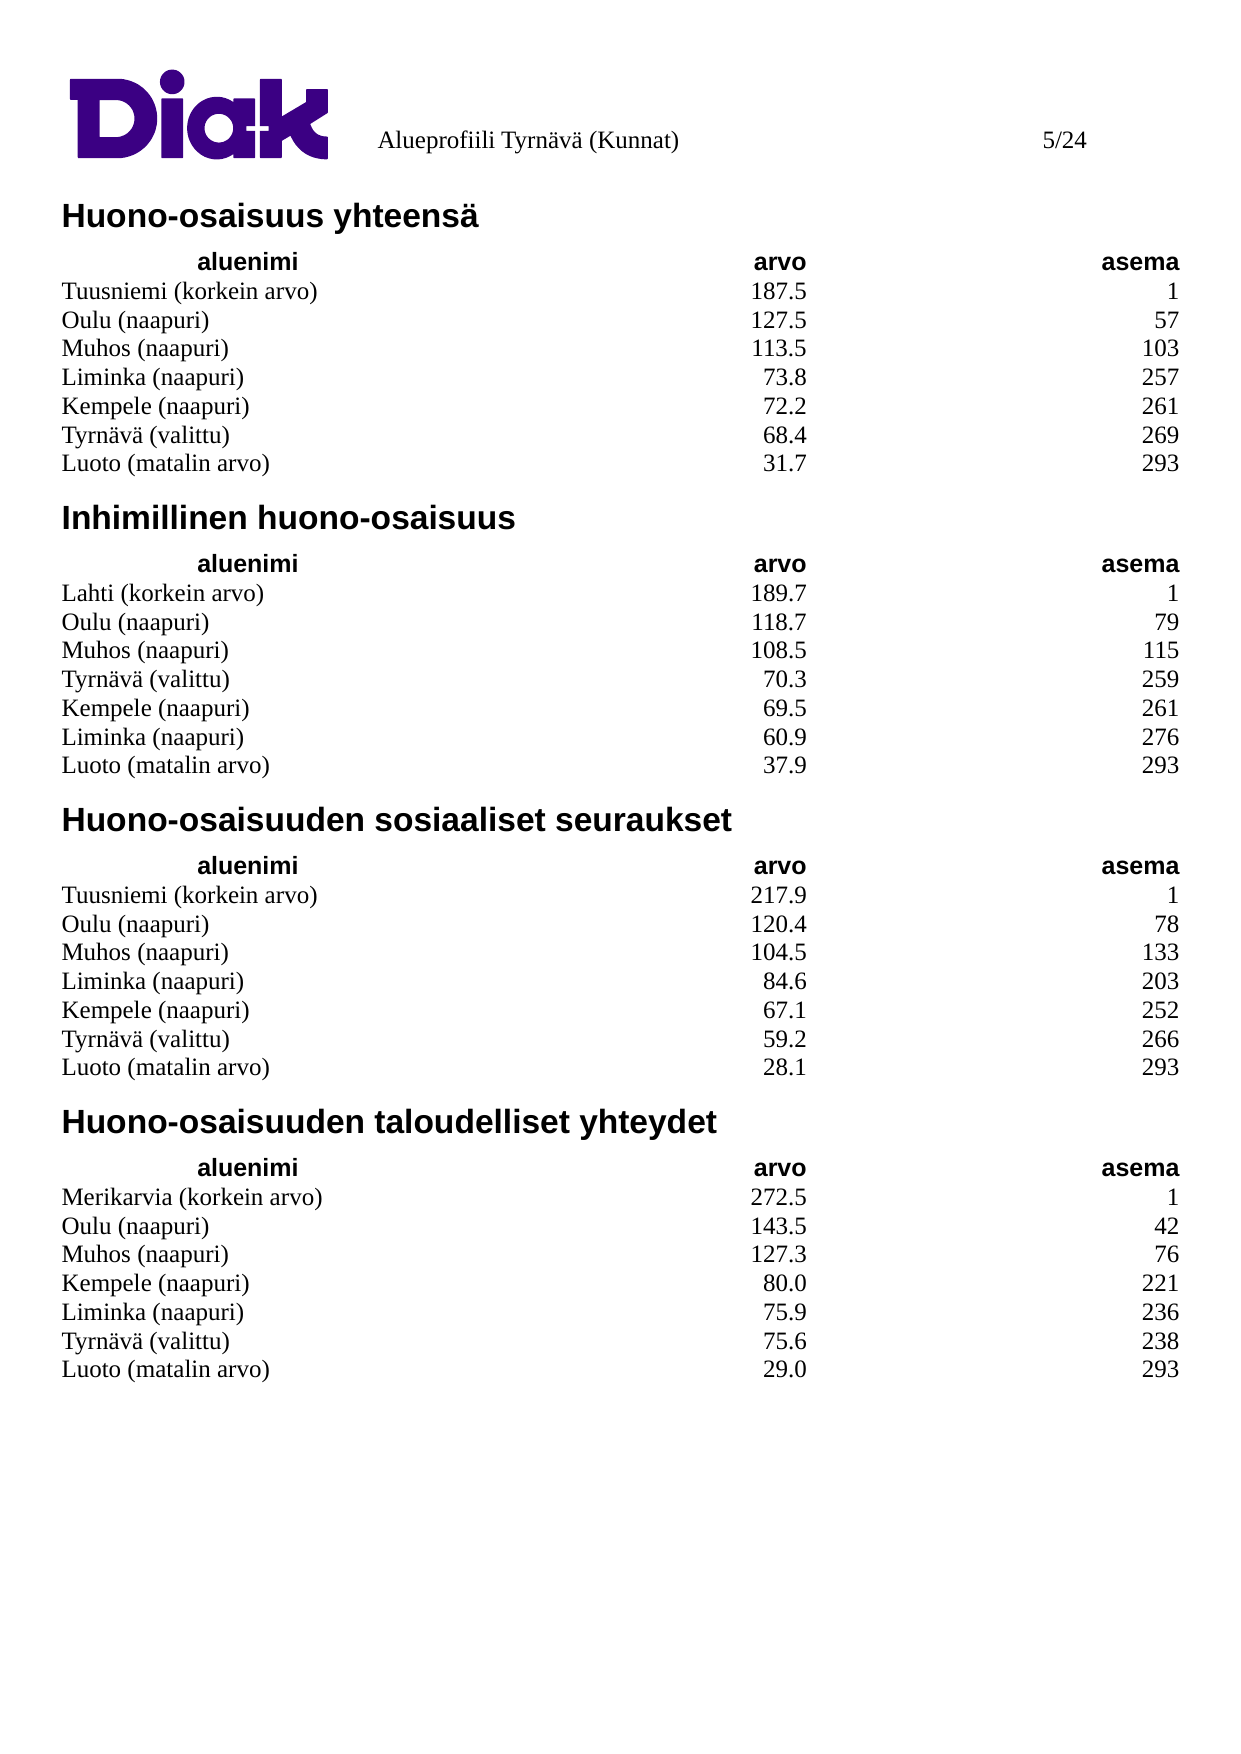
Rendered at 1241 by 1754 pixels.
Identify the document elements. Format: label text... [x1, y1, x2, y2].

table_cell Muhos (naapuri) [61, 938, 434, 966]
table_cell 59.2 [434, 1024, 806, 1052]
table_cell 72.2 [434, 391, 806, 420]
table_cell 272.5 [434, 1182, 806, 1211]
table_cell Luoto (matalin arvo) [61, 751, 434, 779]
table_cell 127.5 [434, 305, 806, 333]
subtitle Inhimillinen huono-osaisuus [61, 498, 1179, 537]
table_cell Tyrnävä (valittu) [61, 664, 434, 693]
table_cell Oulu (naapuri) [61, 305, 434, 333]
table_cell 127.3 [434, 1240, 806, 1268]
table_cell Kempele (naapuri) [61, 1268, 434, 1297]
table_cell 118.7 [434, 607, 806, 636]
table_header aluenimi [61, 247, 434, 276]
table_cell 269 [806, 420, 1179, 448]
table_cell 252 [806, 995, 1179, 1024]
table_cell 108.5 [434, 636, 806, 664]
table_cell 42 [806, 1211, 1179, 1239]
table_cell 1 [806, 276, 1179, 305]
table_cell Liminka (naapuri) [61, 722, 434, 751]
table_cell 80.0 [434, 1268, 806, 1297]
table_cell 76 [806, 1240, 1179, 1268]
subtitle Huono-osaisuuden taloudelliset yhteydet [61, 1102, 1179, 1141]
table_cell 236 [806, 1297, 1179, 1326]
table_cell Liminka (naapuri) [61, 966, 434, 995]
table_header asema [806, 549, 1179, 578]
table_cell 37.9 [434, 751, 806, 779]
table_cell Oulu (naapuri) [61, 607, 434, 636]
table_cell Kempele (naapuri) [61, 693, 434, 722]
table_cell 261 [806, 391, 1179, 420]
table_cell Kempele (naapuri) [61, 995, 434, 1024]
table_cell Tyrnävä (valittu) [61, 1024, 434, 1052]
table_cell Lahti (korkein arvo) [61, 578, 434, 607]
table_cell Tuusniemi (korkein arvo) [61, 880, 434, 909]
table_cell Merikarvia (korkein arvo) [61, 1182, 434, 1211]
table_cell 120.4 [434, 909, 806, 937]
table_cell 103 [806, 334, 1179, 362]
table_cell 115 [806, 636, 1179, 664]
table_cell Kempele (naapuri) [61, 391, 434, 420]
table_header aluenimi [61, 1153, 434, 1182]
table_cell 113.5 [434, 334, 806, 362]
table_cell 67.1 [434, 995, 806, 1024]
table_cell 133 [806, 938, 1179, 966]
table_cell Luoto (matalin arvo) [61, 1355, 434, 1383]
table_cell 1 [806, 1182, 1179, 1211]
table_cell 1 [806, 578, 1179, 607]
table_cell 293 [806, 1053, 1179, 1081]
table_cell Tyrnävä (valittu) [61, 1326, 434, 1354]
table_cell 84.6 [434, 966, 806, 995]
table_cell 31.7 [434, 449, 806, 477]
table_cell Oulu (naapuri) [61, 1211, 434, 1239]
table_header aluenimi [61, 851, 434, 880]
table_header aluenimi [61, 549, 434, 578]
table_cell 70.3 [434, 664, 806, 693]
table_cell Muhos (naapuri) [61, 334, 434, 362]
table_cell Muhos (naapuri) [61, 1240, 434, 1268]
table_cell Liminka (naapuri) [61, 1297, 434, 1326]
table_header arvo [434, 1153, 806, 1182]
table_cell 189.7 [434, 578, 806, 607]
table_cell Muhos (naapuri) [61, 636, 434, 664]
table_cell Luoto (matalin arvo) [61, 449, 434, 477]
table_cell 60.9 [434, 722, 806, 751]
table_cell 187.5 [434, 276, 806, 305]
table_cell 69.5 [434, 693, 806, 722]
table_cell 1 [806, 880, 1179, 909]
table_cell Liminka (naapuri) [61, 362, 434, 391]
table_cell 257 [806, 362, 1179, 391]
table_cell 203 [806, 966, 1179, 995]
table_cell Oulu (naapuri) [61, 909, 434, 937]
table_header arvo [434, 549, 806, 578]
table_header arvo [434, 851, 806, 880]
table_cell 293 [806, 449, 1179, 477]
table_cell 104.5 [434, 938, 806, 966]
table_cell 73.8 [434, 362, 806, 391]
table_cell 75.9 [434, 1297, 806, 1326]
table_cell 78 [806, 909, 1179, 937]
table_cell 293 [806, 1355, 1179, 1383]
table_cell 143.5 [434, 1211, 806, 1239]
table_cell 266 [806, 1024, 1179, 1052]
table_header arvo [434, 247, 806, 276]
table_cell 259 [806, 664, 1179, 693]
table_cell 217.9 [434, 880, 806, 909]
table_cell 261 [806, 693, 1179, 722]
table_cell 221 [806, 1268, 1179, 1297]
table_header asema [806, 851, 1179, 880]
subtitle Huono-osaisuuden sosiaaliset seuraukset [61, 800, 1179, 839]
table_cell 75.6 [434, 1326, 806, 1354]
table_cell 276 [806, 722, 1179, 751]
table_cell Tyrnävä (valittu) [61, 420, 434, 448]
table_header asema [806, 1153, 1179, 1182]
table_cell 68.4 [434, 420, 806, 448]
table_cell 29.0 [434, 1355, 806, 1383]
table_cell 293 [806, 751, 1179, 779]
table_cell 28.1 [434, 1053, 806, 1081]
table_cell 57 [806, 305, 1179, 333]
table_header asema [806, 247, 1179, 276]
subtitle Huono-osaisuus yhteensä [61, 196, 1179, 235]
table_cell Luoto (matalin arvo) [61, 1053, 434, 1081]
table_cell 79 [806, 607, 1179, 636]
table_cell 238 [806, 1326, 1179, 1354]
table_cell Tuusniemi (korkein arvo) [61, 276, 434, 305]
